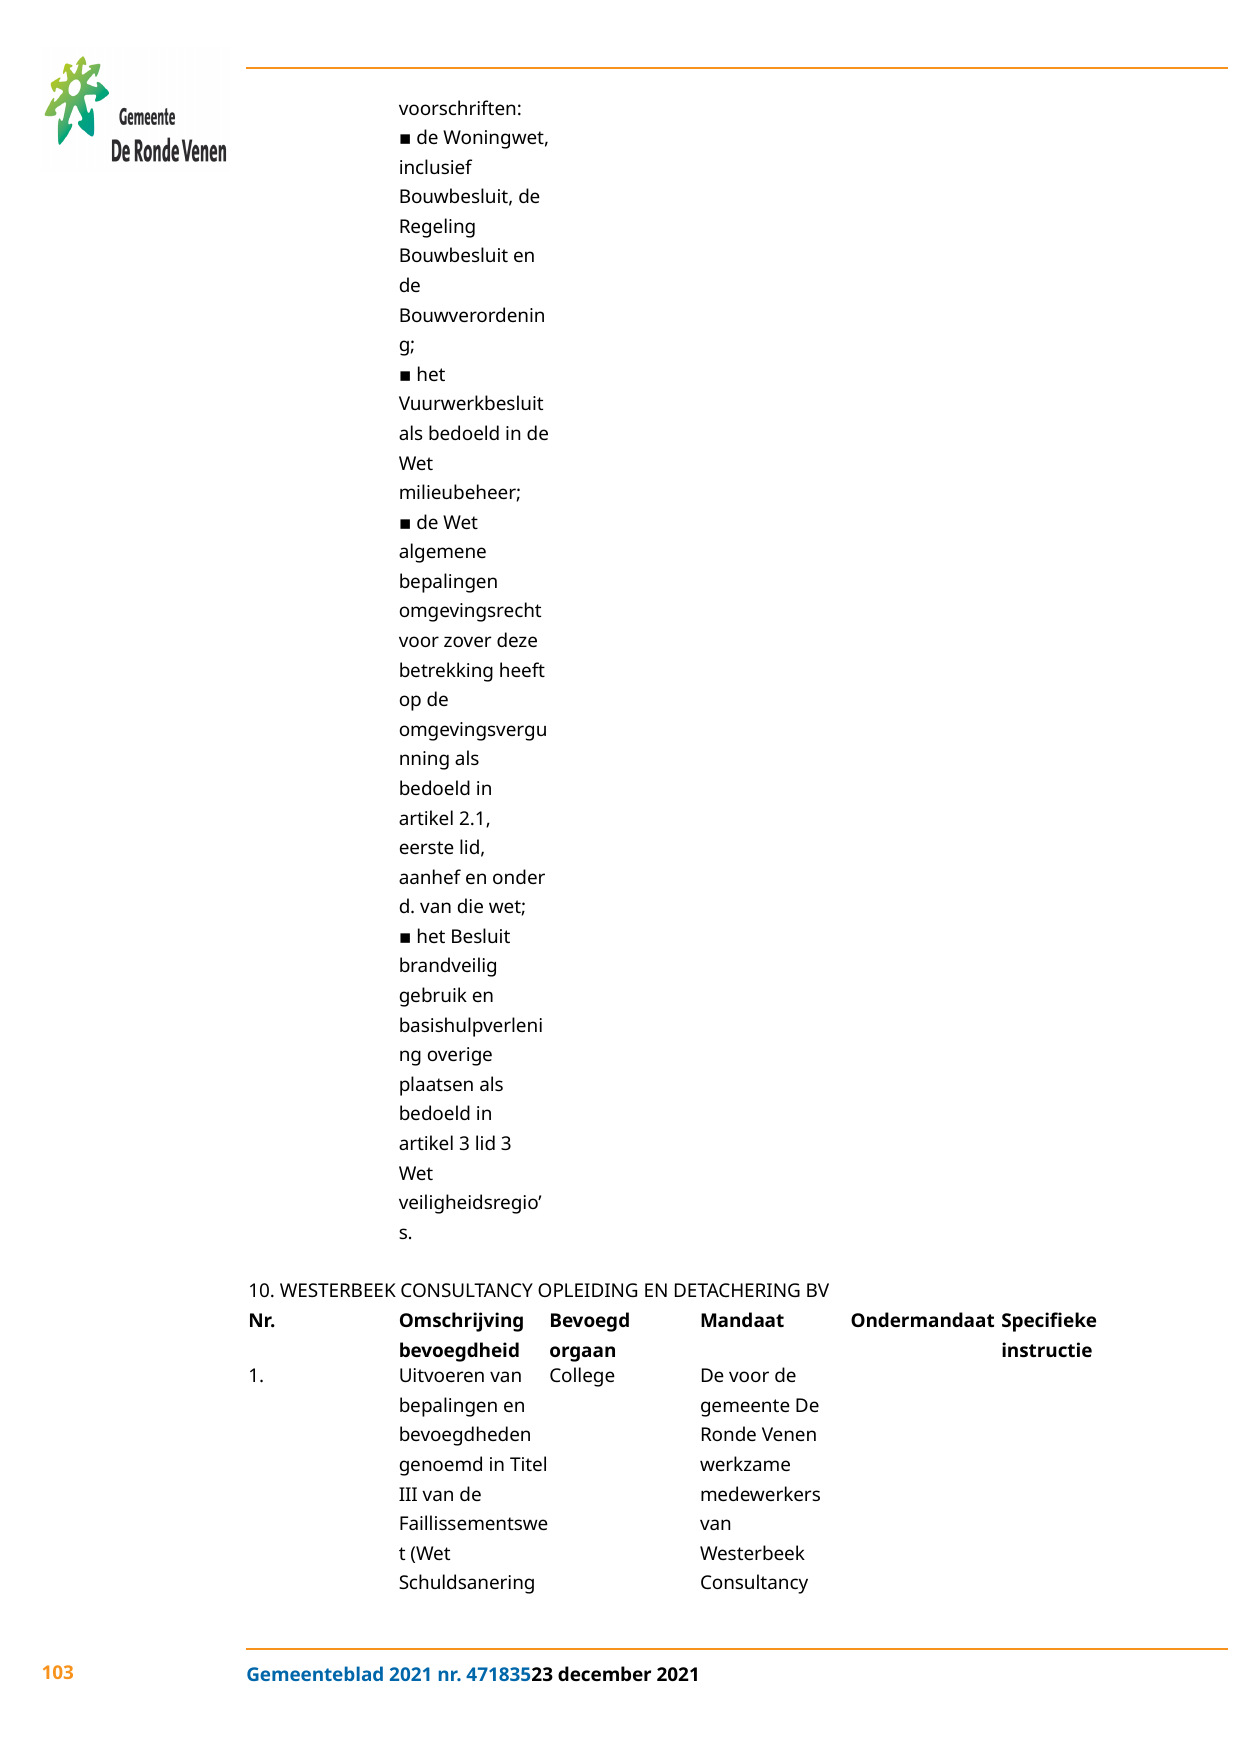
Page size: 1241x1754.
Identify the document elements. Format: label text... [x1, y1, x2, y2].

table_cell voorschriften: ▪ de Woningwet, inclusief Bouwbesluit, de Regeling Bouwbesluit en de Bouwverordening; ▪ het Vuurwerkbesluit als bedoeld in de Wet milieubeheer; ▪ de Wet algemene bepalingen omgevingsrecht voor zover deze betrekking heeft op de omgevingsvergunning als bedoeld in artikel 2.1, eerste lid, aanhef en onder d. van die wet; ▪ het Besluit brandveilig gebruik en basishulpverlening overige plaatsen als bedoeld in artikel 3 lid 3 Wet veiligheidsregio’s. [399, 95, 549, 1245]
table_cell [549, 95, 700, 1245]
picture [41, 47, 231, 172]
text 10. WESTERBEEK CONSULTANCY OPLEIDING EN DETACHERING BV [248, 1277, 1152, 1303]
table_header Bevoegd orgaan [549, 1307, 700, 1362]
table_cell College [549, 1363, 700, 1595]
table_header Specifieke instructie [1001, 1307, 1152, 1362]
table_cell [248, 95, 398, 1245]
table_header Mandaat [700, 1307, 850, 1362]
table_header Omschrijving bevoegdheid [399, 1307, 549, 1362]
table_cell [1001, 95, 1152, 1245]
table_cell 1. [248, 1363, 398, 1595]
table_header Ondermandaat [850, 1307, 1001, 1362]
table_cell [1001, 1363, 1152, 1595]
table_cell [850, 1363, 1001, 1595]
table_header Nr. [248, 1307, 398, 1362]
table_cell De voor de gemeente De Ronde Venen werkzame medewerkers van Westerbeek Consultancy [700, 1363, 850, 1595]
table_cell [700, 95, 850, 1245]
table_cell Uitvoeren van bepalingen en bevoegdheden genoemd in Titel III van de Faillissementswet (Wet Schuldsanering [399, 1363, 549, 1595]
table_cell [850, 95, 1001, 1245]
